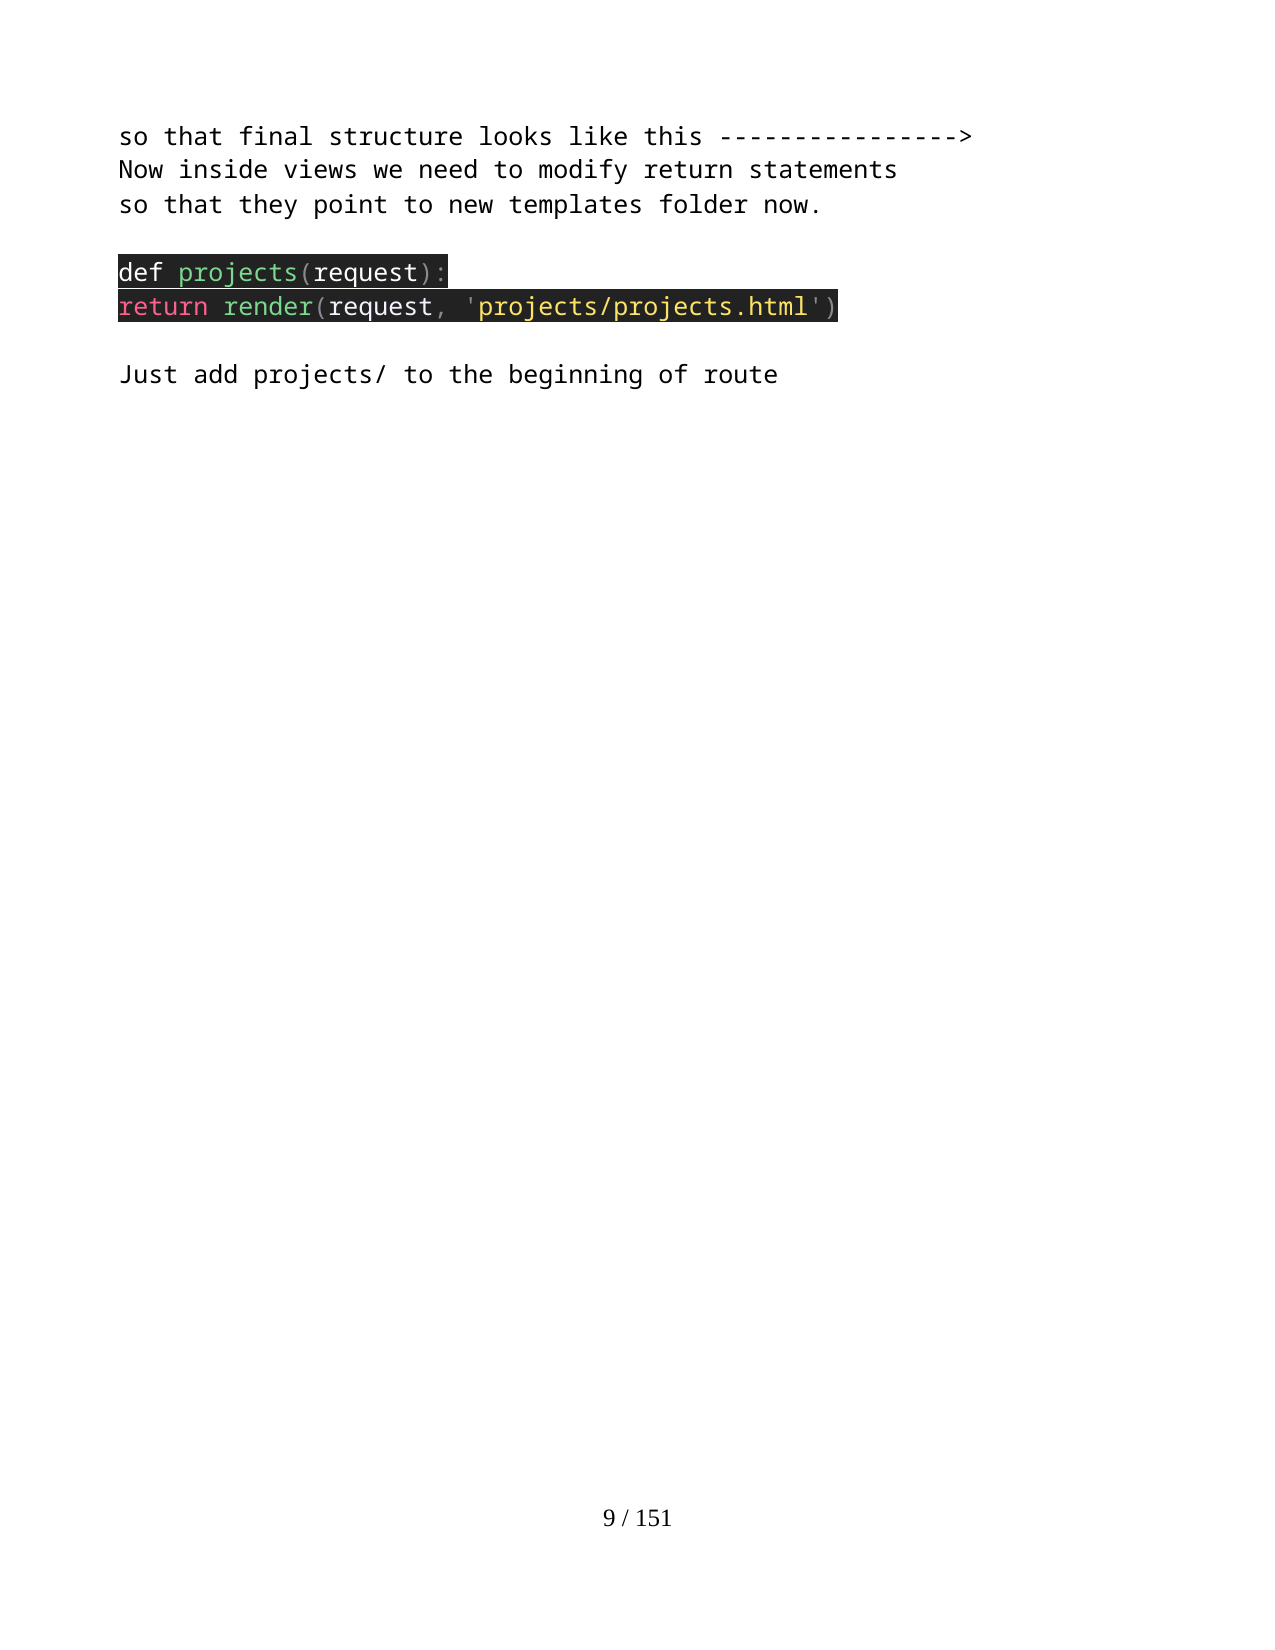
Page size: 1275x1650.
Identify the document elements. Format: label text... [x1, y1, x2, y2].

text return render(request, 'projects/projects.html') [118, 288, 1157, 322]
text Now inside views we need to modify return statements [118, 152, 1157, 186]
text so that final structure looks like this ----------------> [118, 118, 1157, 152]
text so that they point to new templates folder now. [118, 186, 1157, 220]
text def projects(request): [118, 254, 1157, 288]
text Just add projects/ to the beginning of route [118, 357, 1157, 391]
